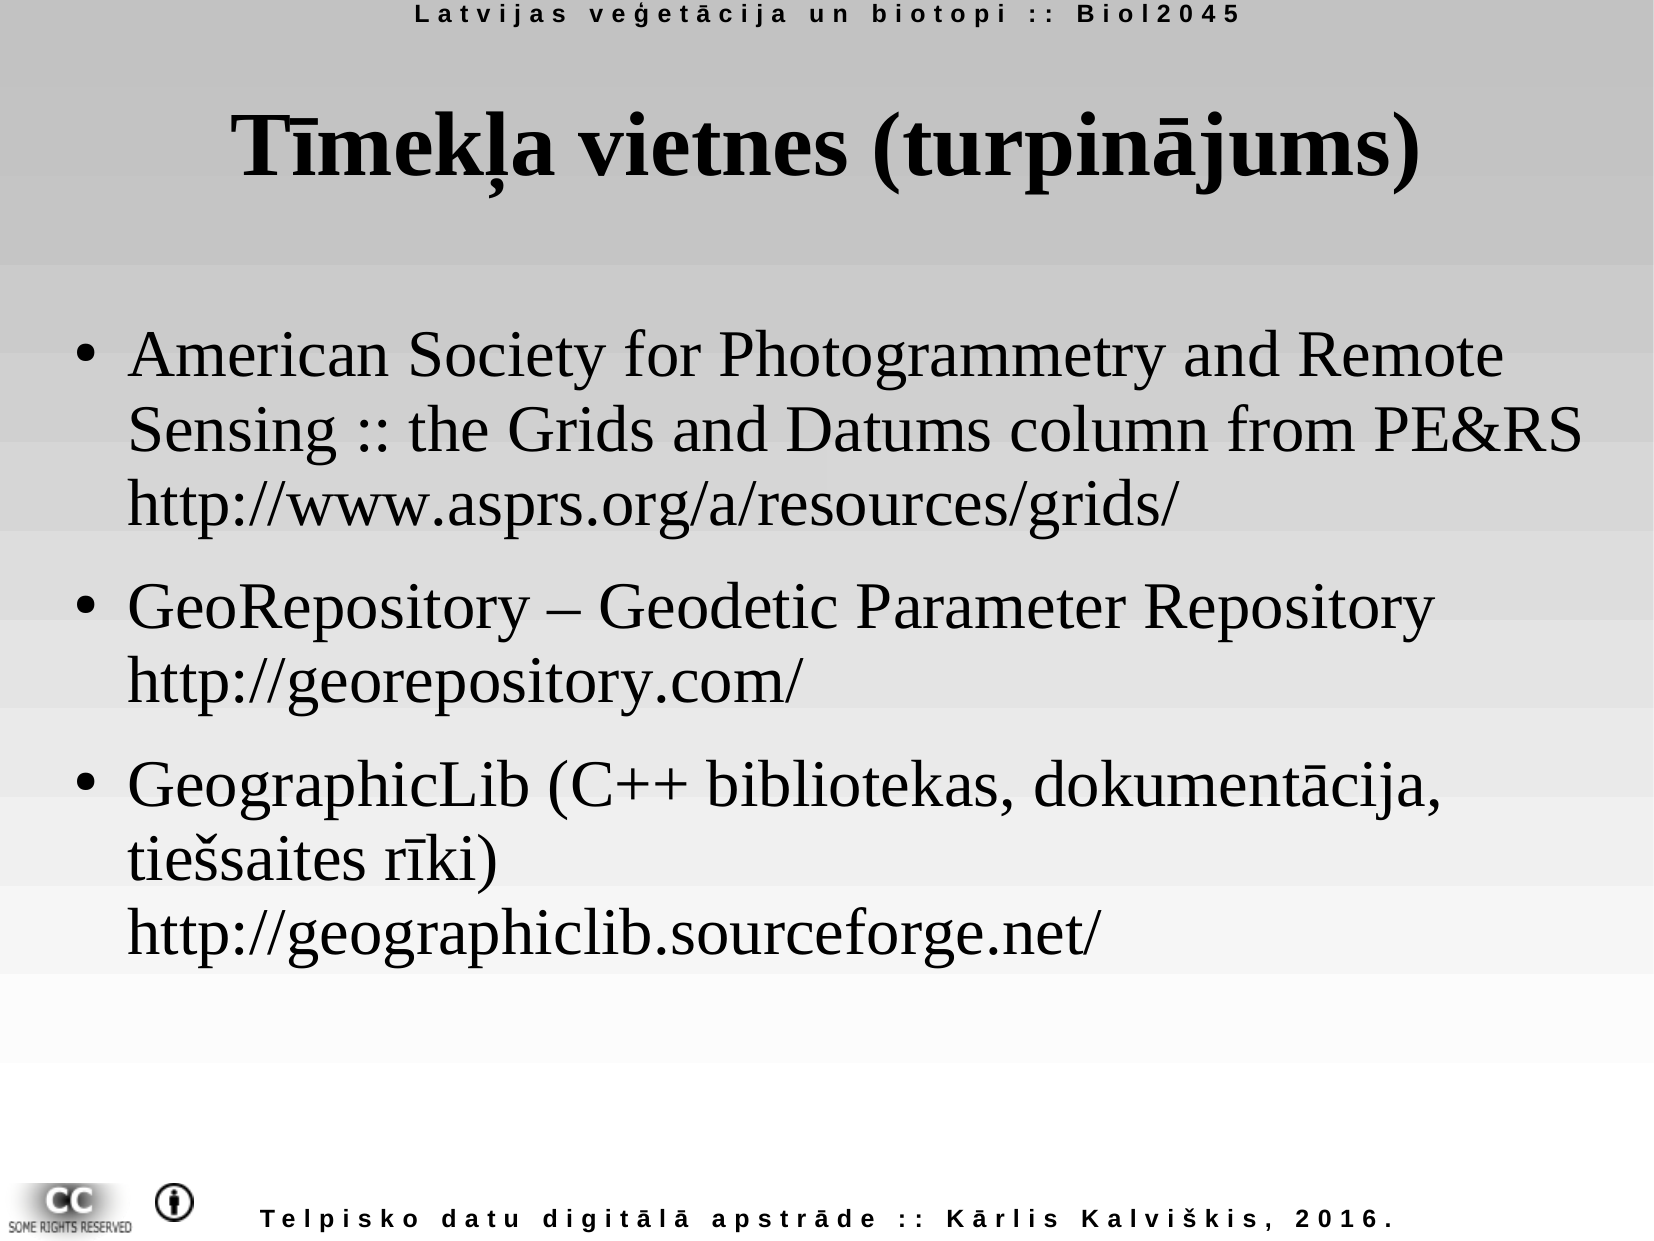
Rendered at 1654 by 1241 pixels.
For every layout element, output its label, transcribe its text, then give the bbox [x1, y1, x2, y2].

list American Society for Photogrammetry and Remote Sensing :: the Grids and Datums column from PE&RS http://www.asprs.org/a/resources/grids/ GeoRepository – Geodetic Parameter Repository http://georepository.com/ GeographicLib (C++ bibliotekas, dokumentācija, tiešsaites rīki) http://geographiclib.sourceforge.net/ [56, 317, 1600, 1175]
title Tīmekļa vietnes (turpinājums) [0, 1, 1654, 287]
picture [0, 287, 1654, 1241]
